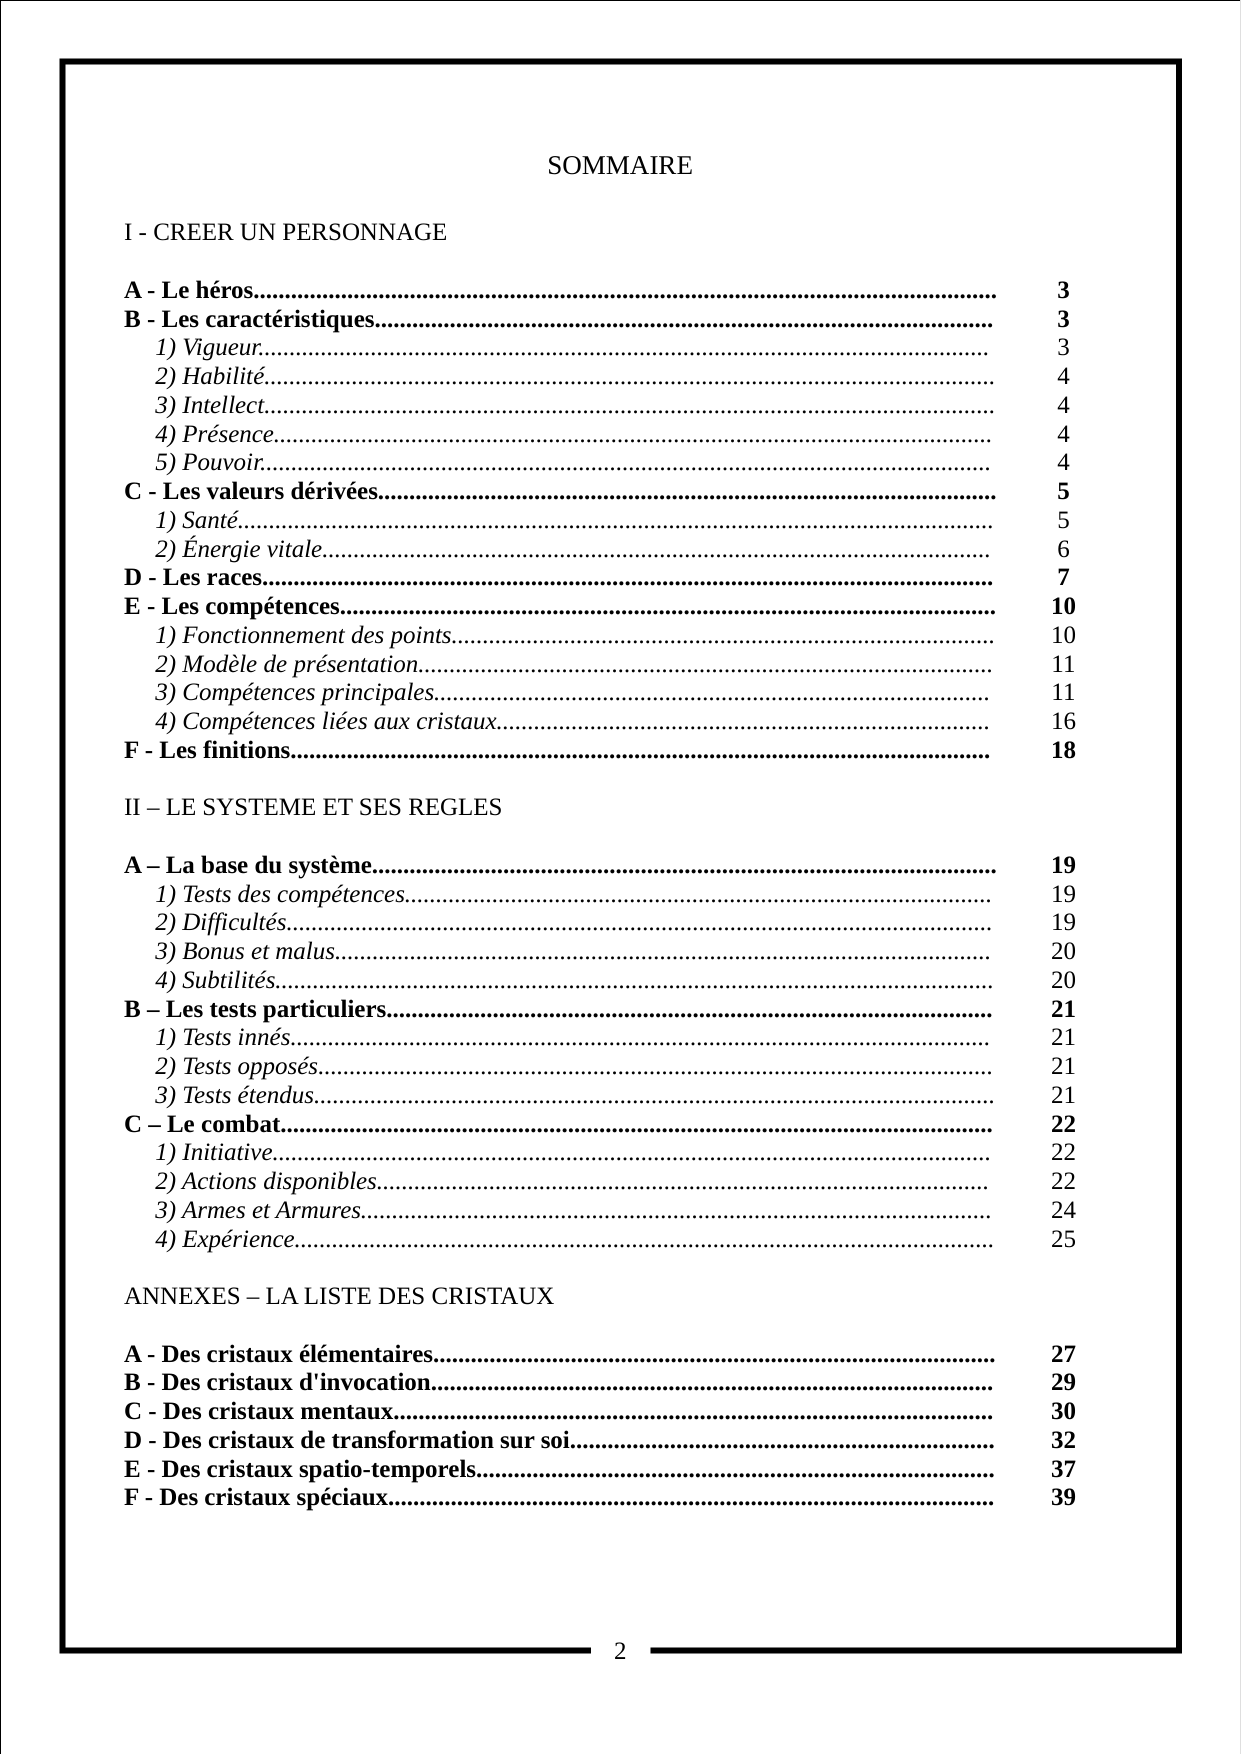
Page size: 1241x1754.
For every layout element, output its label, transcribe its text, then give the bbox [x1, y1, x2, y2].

table_header 3 3 3 4 4 4 4 5 5 6 7 10 10 11 11 16 18 19 19 19 20 20 21 21 21 21 22 22 22 24 25 27 29 30 32 37 39 [1004, 212, 1123, 1517]
text SOMMAIRE [118, 149, 1122, 181]
table_header I - CREER UN PERSONNAGE A - Le héros....................................................................................................................... B - Les caractéristiques................................................................................................... 1) Vigueur..................................................................................................................... 2) Habilité..................................................................................................................... 3) Intellect..................................................................................................................... 4) Présence................................................................................................................... 5) Pouvoir..................................................................................................................... C - Les valeurs dérivées................................................................................................... 1) Santé......................................................................................................................... 2) Énergie vitale........................................................................................................... D - Les races..................................................................................................................... E - Les compétences......................................................................................................... 1) Fonctionnement des points....................................................................................... 2) Modèle de présentation............................................................................................ 3) Compétences principales......................................................................................... 4) Compétences liées aux cristaux............................................................................... F - Les finitions................................................................................................................ II – LE SYSTEME ET SES REGLES A – La base du système.................................................................................................... 1) Tests des compétences.............................................................................................. 2) Difficultés................................................................................................................. 3) Bonus et malus......................................................................................................... 4) Subtilités................................................................................................................... B – Les tests particuliers................................................................................................. 1) Tests innés................................................................................................................ 2) Tests opposés............................................................................................................ 3) Tests étendus............................................................................................................. C – Le combat.................................................................................................................. 1) Initiative................................................................................................................... 2) Actions disponibles.................................................................................................. 3) Armes et Armures..................................................................................................... 4) Expérience................................................................................................................ ANNEXES – LA LISTE DES CRISTAUX A - Des cristaux élémentaires.......................................................................................... B - Des cristaux d'invocation.......................................................................................... C - Des cristaux mentaux................................................................................................ D - Des cristaux de transformation sur soi.................................................................... E - Des cristaux spatio-temporels................................................................................... F - Des cristaux spéciaux................................................................................................. [118, 212, 1004, 1517]
picture [1, 1, 1240, 1754]
